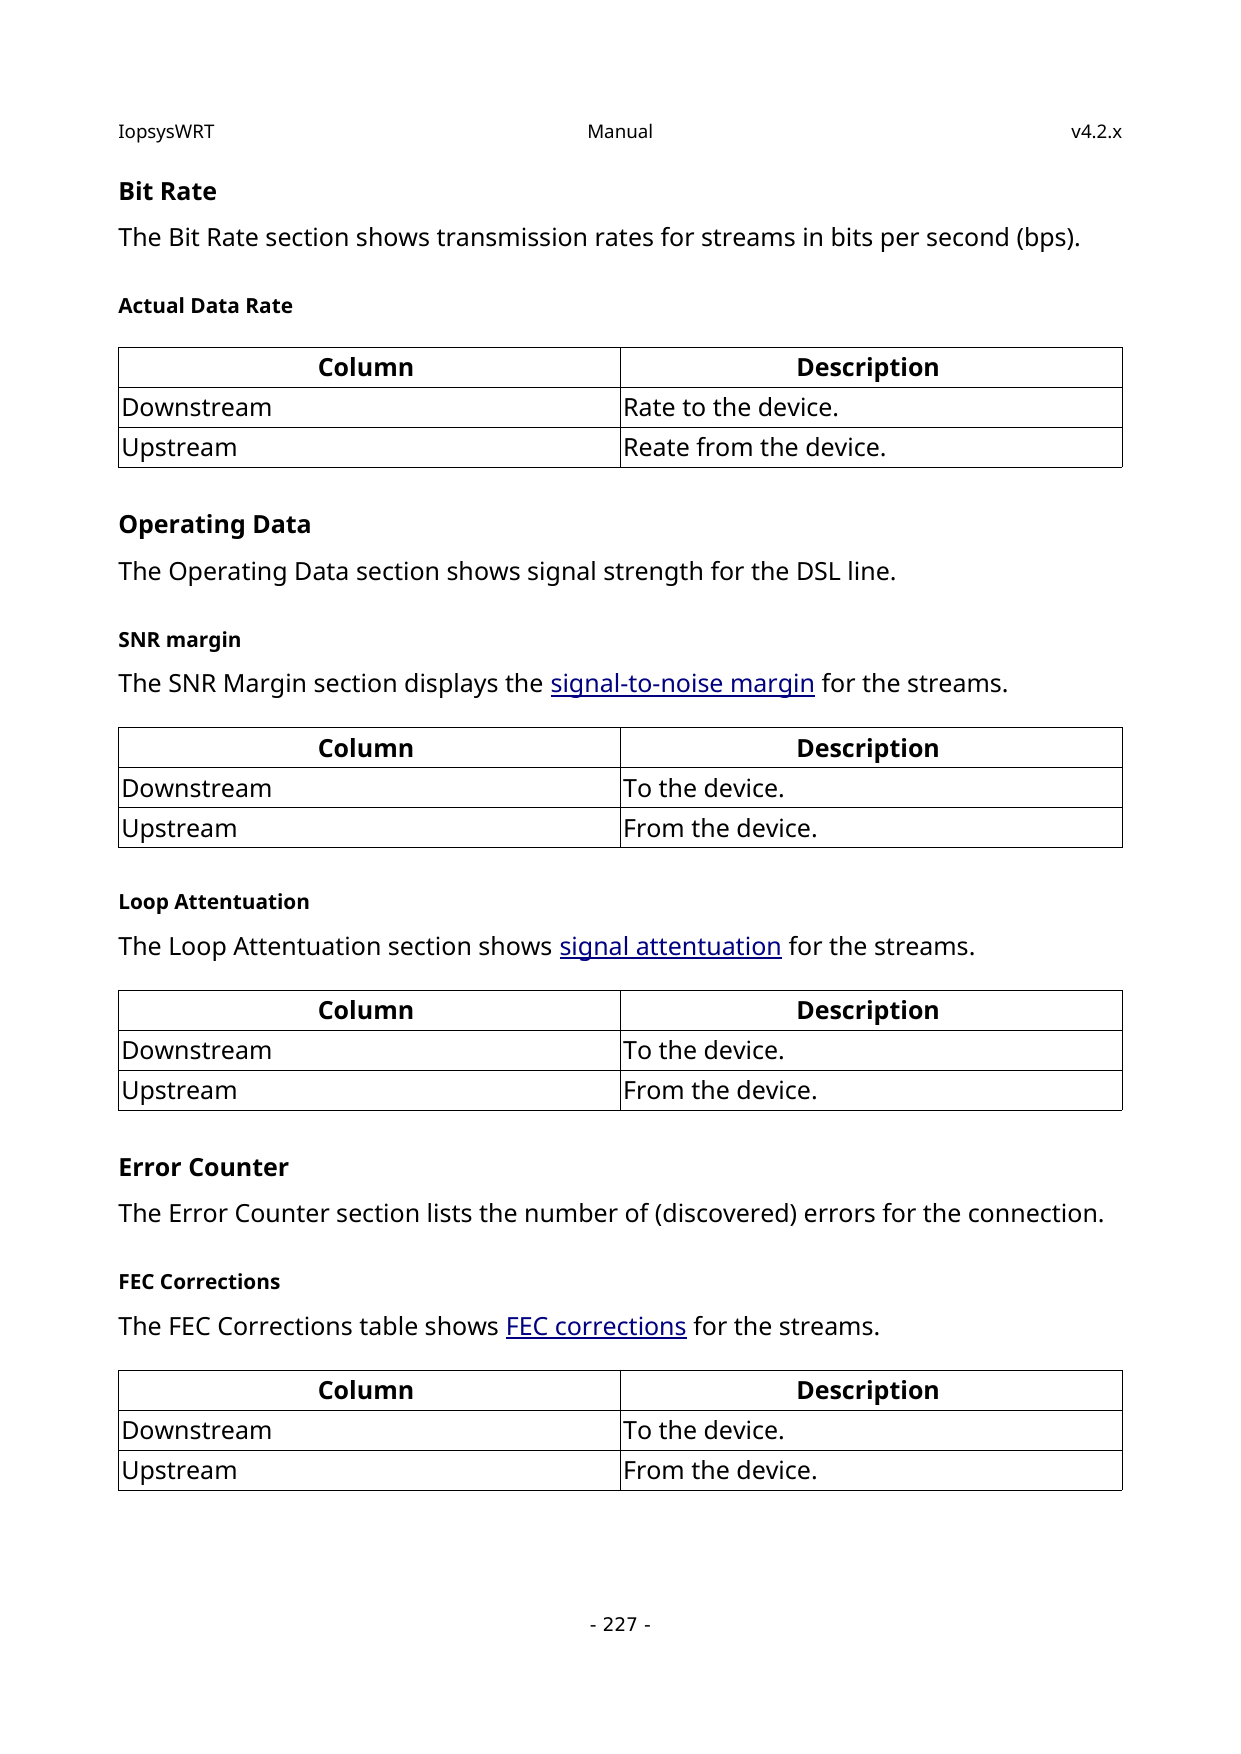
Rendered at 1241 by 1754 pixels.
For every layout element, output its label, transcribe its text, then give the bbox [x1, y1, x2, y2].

subtitle Loop Attentuation [118, 887, 1122, 916]
table_header Description [621, 1371, 1122, 1410]
table_header Column [119, 991, 620, 1029]
table_cell To the device. [621, 1031, 1122, 1069]
table_cell Upstream [119, 1451, 620, 1490]
table_header Column [119, 728, 620, 767]
table_header Description [621, 728, 1122, 767]
subtitle Operating Data [118, 507, 1122, 541]
table_cell Downstream [119, 1031, 620, 1069]
table_cell To the device. [621, 1411, 1122, 1450]
table_cell Upstream [119, 1071, 620, 1109]
table_header Column [119, 1371, 620, 1410]
table_header Description [621, 348, 1122, 387]
subtitle SNR margin [118, 625, 1122, 653]
table_cell Upstream [119, 808, 620, 847]
text The SNR Margin section displays the signal-to-noise margin for the streams. [118, 666, 1122, 700]
table_cell From the device. [621, 1071, 1122, 1109]
table_cell From the device. [621, 808, 1122, 847]
text The Error Counter section lists the number of (discovered) errors for the connection. [118, 1196, 1122, 1230]
table_cell Downstream [119, 388, 620, 427]
table_header Description [621, 991, 1122, 1029]
table_cell Downstream [119, 768, 620, 807]
subtitle FEC Corrections [118, 1267, 1122, 1296]
table_cell Reate from the device. [621, 428, 1122, 467]
subtitle Actual Data Rate [118, 291, 1122, 320]
table_cell Upstream [119, 428, 620, 467]
table_header Column [119, 348, 620, 387]
table_cell Rate to the device. [621, 388, 1122, 427]
text The Bit Rate section shows transmission rates for streams in bits per second (bps). [118, 220, 1122, 254]
text The Loop Attentuation section shows signal attentuation for the streams. [118, 928, 1122, 962]
text The Operating Data section shows signal strength for the DSL line. [118, 553, 1122, 587]
table_cell To the device. [621, 768, 1122, 807]
subtitle Error Counter [118, 1149, 1122, 1183]
table_cell From the device. [621, 1451, 1122, 1490]
table_cell Downstream [119, 1411, 620, 1450]
text The FEC Corrections table shows FEC corrections for the streams. [118, 1308, 1122, 1342]
subtitle Bit Rate [118, 173, 1122, 207]
